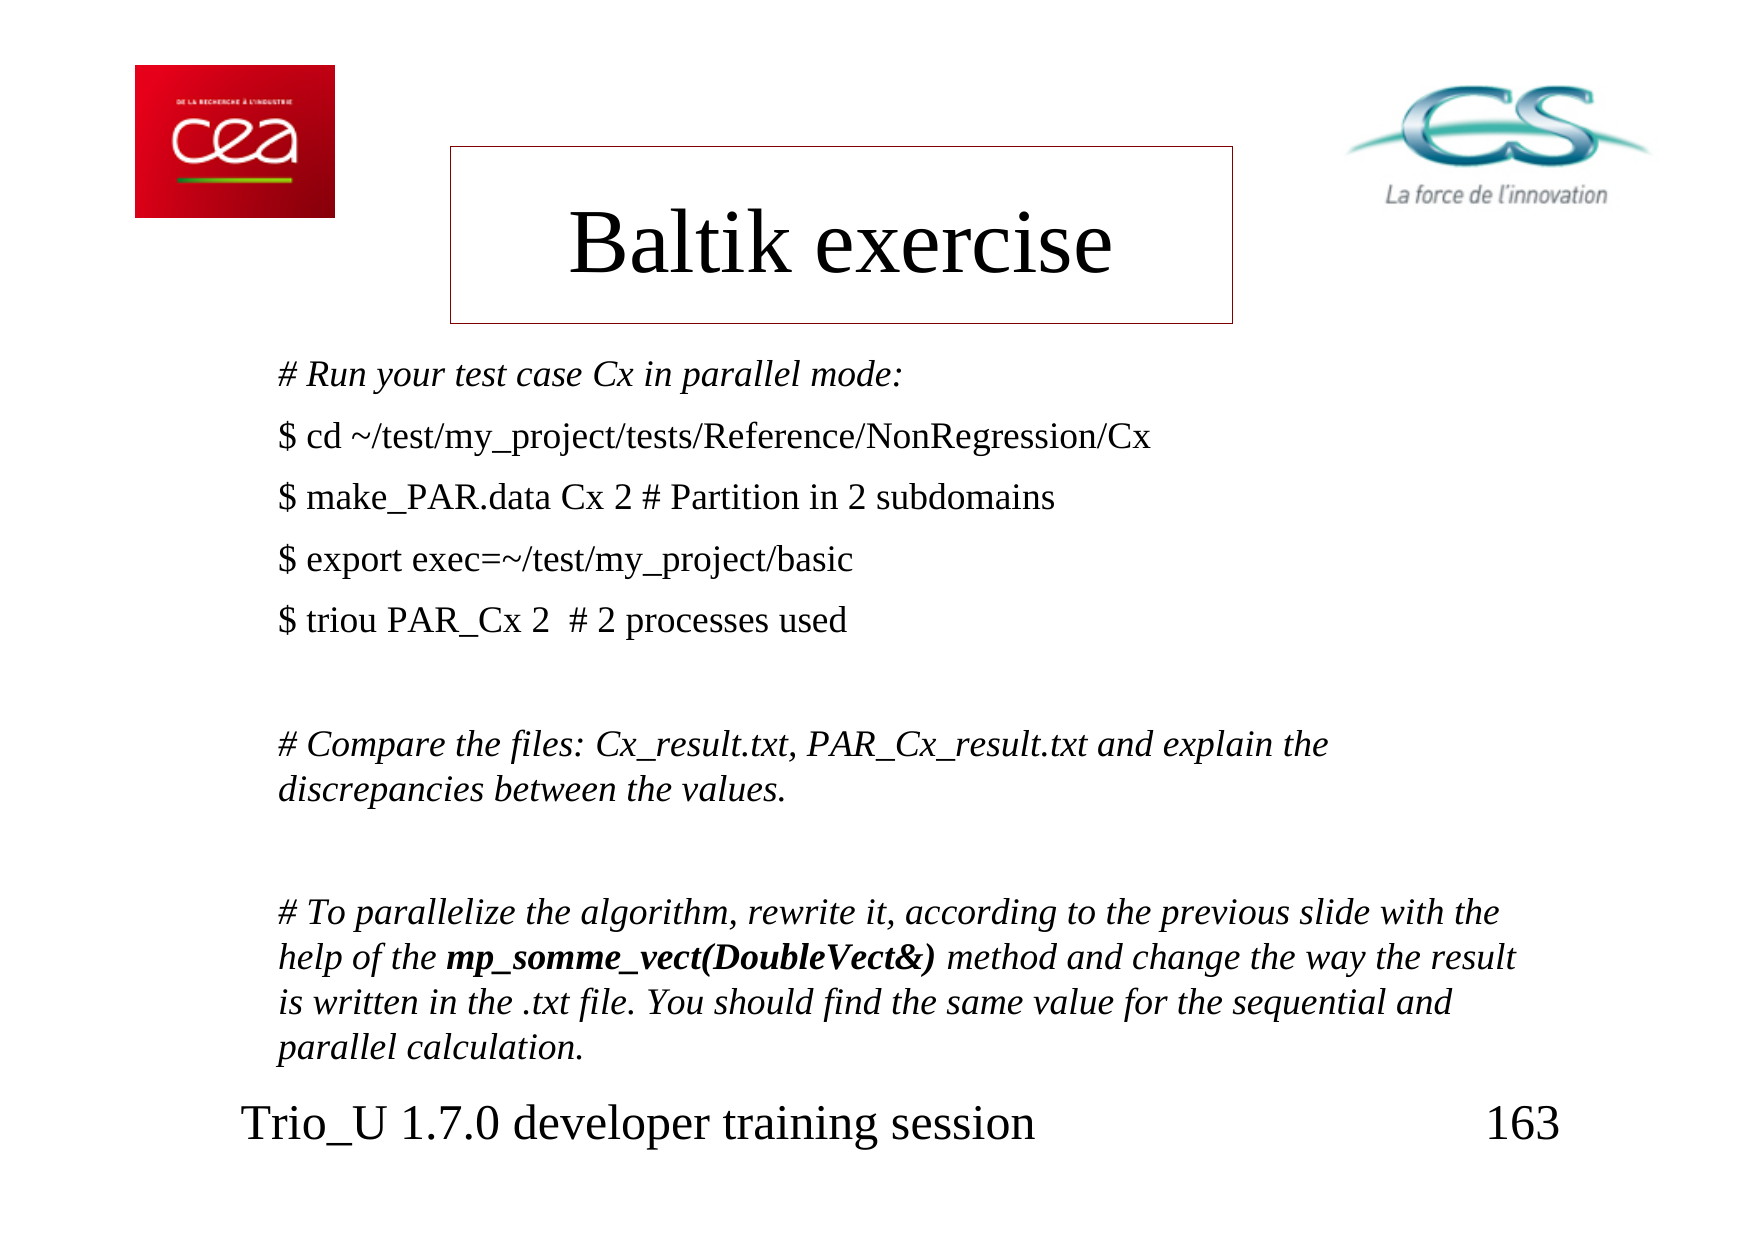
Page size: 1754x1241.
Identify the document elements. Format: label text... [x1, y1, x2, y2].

picture [1340, 73, 1662, 218]
list # Run your test case Cx in parallel mode: $ cd ~/test/my_project/tests/Reference/NonRegression/Cx $ make_PAR.data Cx 2 # Partition in 2 subdomains $ export exec=~/test/my_project/basic $ triou PAR_Cx 2 # 2 processes used # Compare the files: Cx_result.txt, PAR_Cx_result.txt and explain the discrepancies between the values. # To parallelize the algorithm, rewrite it, according to the previous slide with the help of the mp_somme_vect(DoubleVect&) method and change the way the result is written in the .txt file. You should find the same value for the sequential and parallel calculation. [206, 341, 1557, 1083]
title Baltik exercise [450, 146, 1233, 324]
picture [135, 65, 335, 218]
